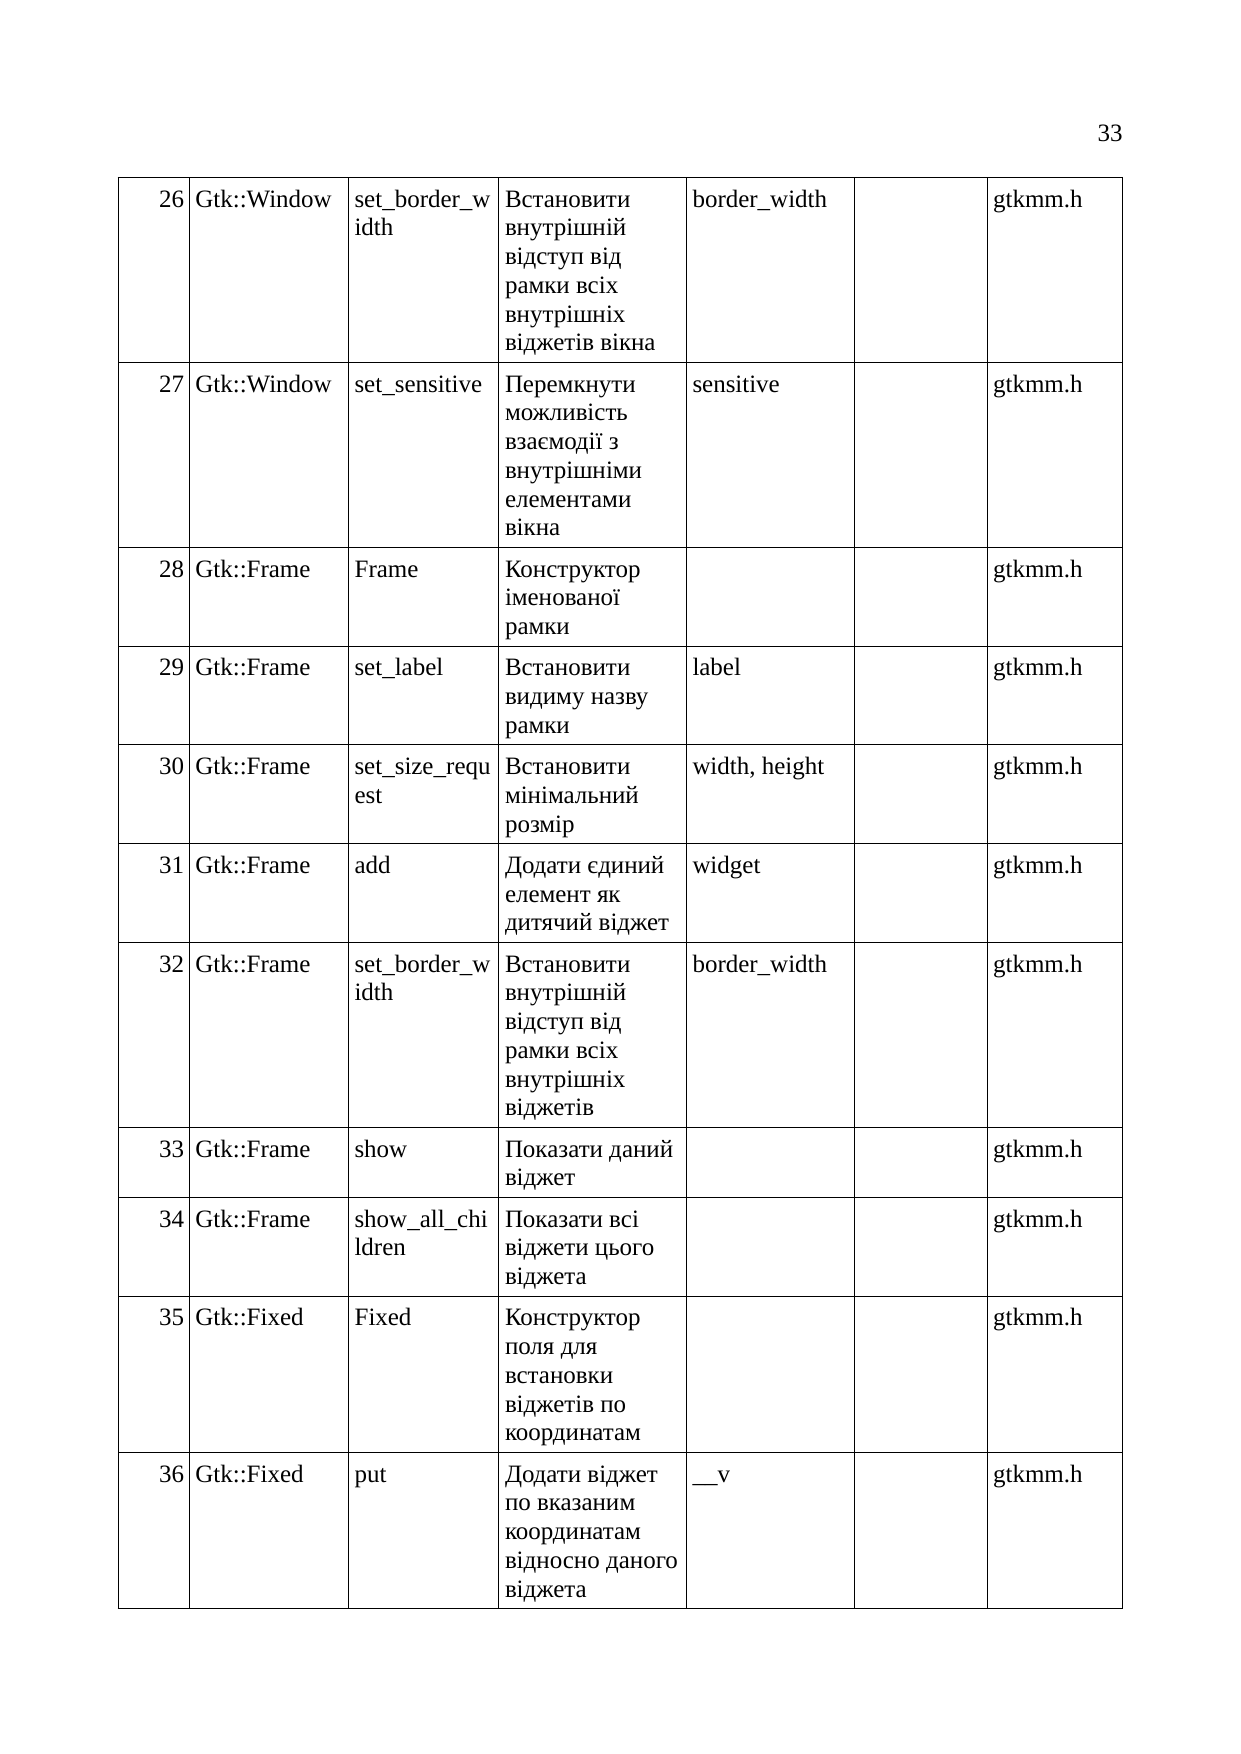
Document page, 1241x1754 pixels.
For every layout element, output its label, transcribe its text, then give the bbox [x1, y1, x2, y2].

table_cell [687, 1198, 854, 1296]
table_cell [855, 1297, 987, 1452]
table_cell Gtk::Frame [190, 548, 348, 646]
table_cell Gtk::Frame [190, 1198, 348, 1296]
table_cell Frame [349, 548, 498, 646]
table_cell Gtk::Frame [190, 844, 348, 942]
table_cell gtkmm.h [988, 363, 1122, 547]
table_cell 31 [119, 844, 189, 942]
table_cell Gtk::Frame [190, 943, 348, 1127]
table_cell Gtk::Frame [190, 745, 348, 843]
table_cell [855, 647, 987, 744]
table_cell border_width [687, 178, 854, 362]
table_cell set_sensitive [349, 363, 498, 547]
table_cell widget [687, 844, 854, 942]
table_cell gtkmm.h [988, 647, 1122, 744]
table_cell gtkmm.h [988, 844, 1122, 942]
table_cell Gtk::Window [190, 178, 348, 362]
table_cell gtkmm.h [988, 745, 1122, 843]
table_cell set_border_width [349, 943, 498, 1127]
table_cell [855, 844, 987, 942]
table_cell Конструктор іменованої рамки [499, 548, 686, 646]
table_cell border_width [687, 943, 854, 1127]
table_cell label [687, 647, 854, 744]
table_cell [855, 548, 987, 646]
table_cell [855, 178, 987, 362]
table_cell Встановити мінімальний розмір [499, 745, 686, 843]
table_cell Додати єдиний елемент як дитячий віджет [499, 844, 686, 942]
table_cell [855, 745, 987, 843]
table_cell put [349, 1453, 498, 1608]
table_cell gtkmm.h [988, 1297, 1122, 1452]
table_cell [687, 1128, 854, 1197]
table_cell 34 [119, 1198, 189, 1296]
table_cell Gtk::Fixed [190, 1297, 348, 1452]
table_cell add [349, 844, 498, 942]
table_cell Gtk::Window [190, 363, 348, 547]
table_cell [855, 1453, 987, 1608]
table_cell 29 [119, 647, 189, 744]
table_cell Gtk::Frame [190, 647, 348, 744]
table_cell Fixed [349, 1297, 498, 1452]
table_cell [687, 548, 854, 646]
table_cell show [349, 1128, 498, 1197]
table_cell [855, 943, 987, 1127]
table_cell 30 [119, 745, 189, 843]
table_cell Показати всі віджети цього віджета [499, 1198, 686, 1296]
table_cell [855, 1128, 987, 1197]
table_cell Встановити внутрішній відступ від рамки всіх внутрішніх віджетів [499, 943, 686, 1127]
table_cell gtkmm.h [988, 1453, 1122, 1608]
table_cell __v [687, 1453, 854, 1608]
table_cell [855, 363, 987, 547]
table_cell Конструктор поля для встановки віджетів по координатам [499, 1297, 686, 1452]
table_cell width, height [687, 745, 854, 843]
table_cell [855, 1198, 987, 1296]
table_cell [687, 1297, 854, 1452]
table_cell sensitive [687, 363, 854, 547]
table_cell gtkmm.h [988, 1198, 1122, 1296]
table_cell set_border_width [349, 178, 498, 362]
table_cell 28 [119, 548, 189, 646]
table_cell 32 [119, 943, 189, 1127]
table_cell 27 [119, 363, 189, 547]
table_cell 33 [119, 1128, 189, 1197]
table_cell Встановити видиму назву рамки [499, 647, 686, 744]
table_cell show_all_children [349, 1198, 498, 1296]
table_cell Gtk::Fixed [190, 1453, 348, 1608]
table_cell gtkmm.h [988, 548, 1122, 646]
table_cell Встановити внутрішній відступ від рамки всіх внутрішніх віджетів вікна [499, 178, 686, 362]
table_cell 35 [119, 1297, 189, 1452]
table_cell 26 [119, 178, 189, 362]
table_cell set_size_request [349, 745, 498, 843]
table_cell Gtk::Frame [190, 1128, 348, 1197]
table_cell gtkmm.h [988, 1128, 1122, 1197]
table_cell gtkmm.h [988, 943, 1122, 1127]
table_cell 36 [119, 1453, 189, 1608]
table_cell Додати віджет по вказаним координатам відносно даного віджета [499, 1453, 686, 1608]
table_cell gtkmm.h [988, 178, 1122, 362]
table_cell Показати даний віджет [499, 1128, 686, 1197]
table_cell Перемкнути можливість взаємодії з внутрішніми елементами вікна [499, 363, 686, 547]
table_cell set_label [349, 647, 498, 744]
